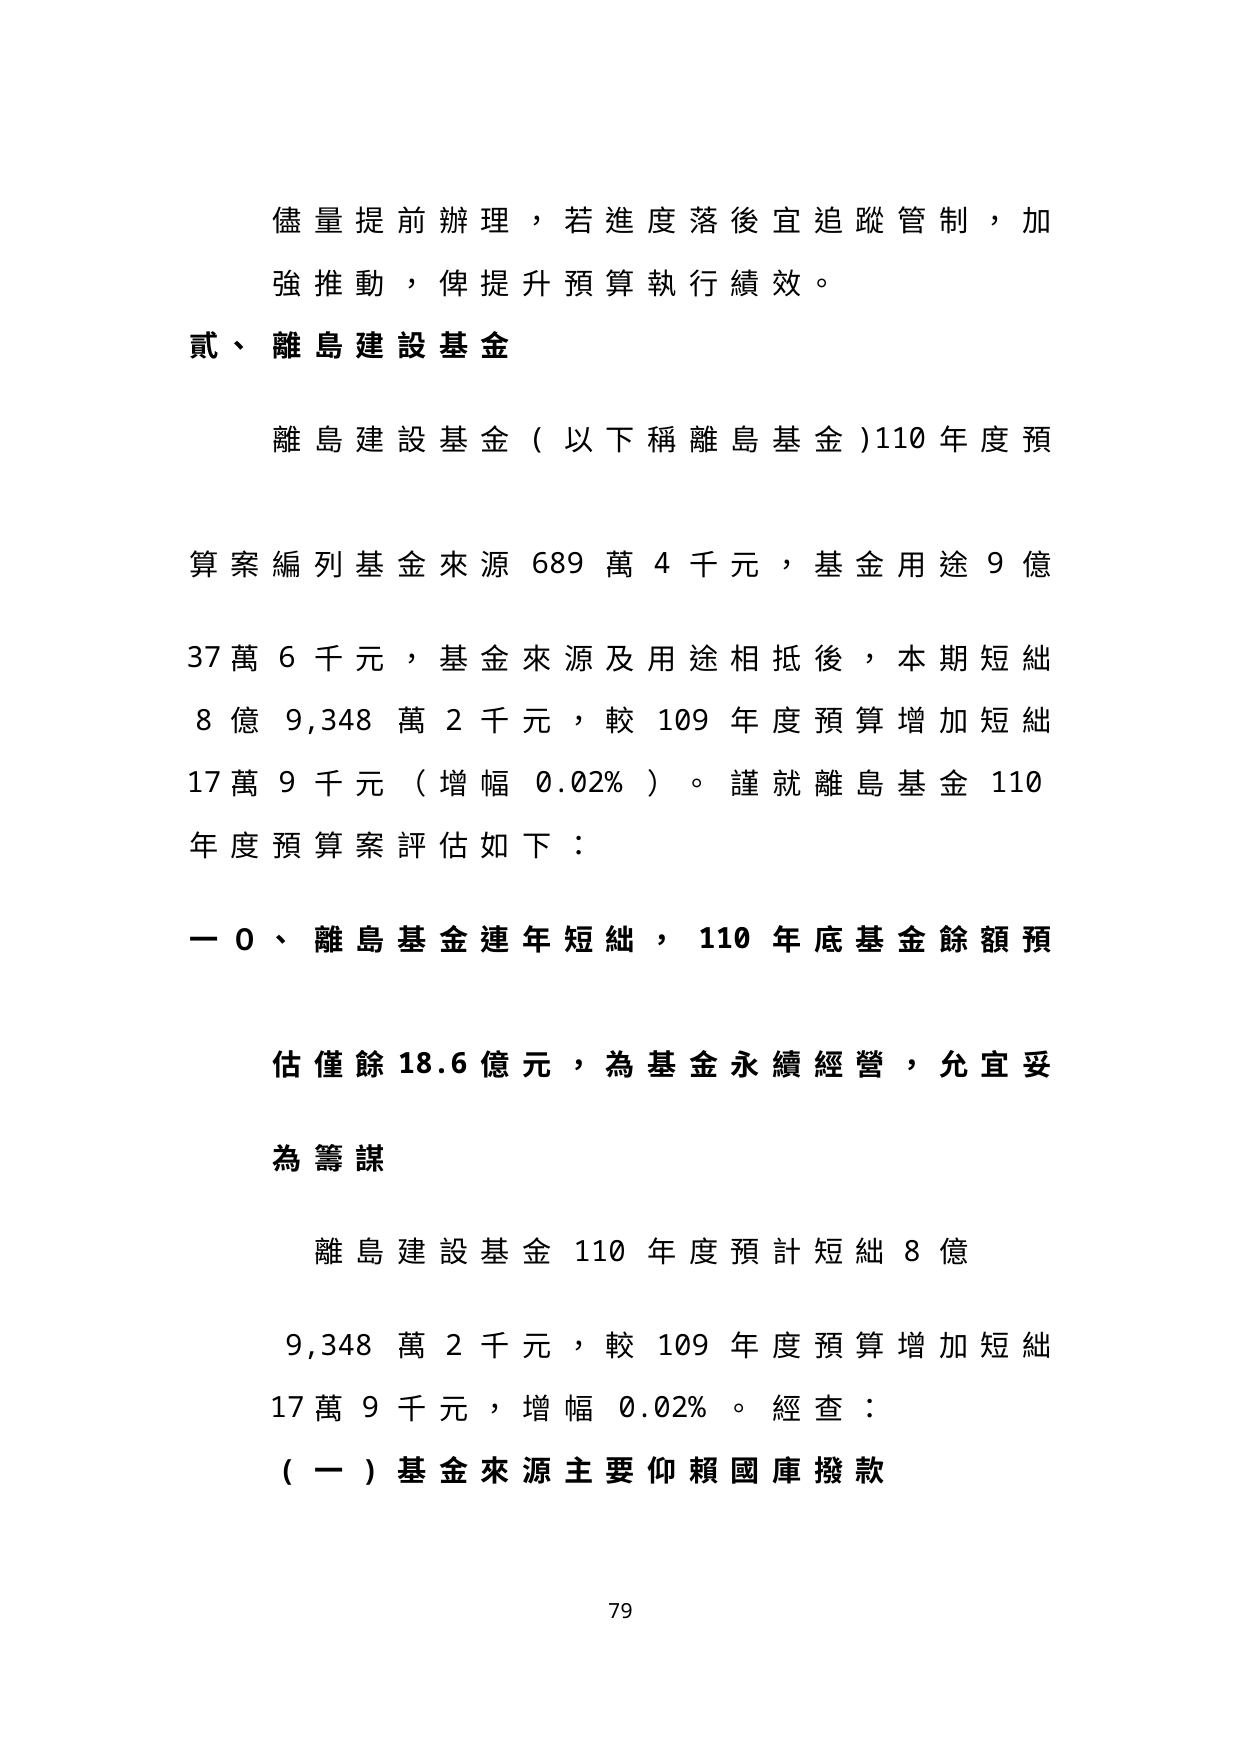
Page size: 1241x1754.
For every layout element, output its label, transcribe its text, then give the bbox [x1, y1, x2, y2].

text 貳、離島建設基金 [183, 302, 1058, 365]
text 離島建設基金110年度預計短絀8億9,348萬2千元，較109年度預算增加短絀17萬9千元，增幅0.02%。經查： [242, 1177, 1058, 1427]
text (一)基金來源主要仰賴國庫撥款 [242, 1427, 1058, 1490]
text 一０、離島基金連年短絀，110年底基金餘額預估僅餘18.6億元，為基金永續經營，允宜妥為籌謀 [183, 865, 1058, 1177]
text 儘量提前辦理，若進度落後宜追蹤管制，加強推動，俾提升預算執行績效。 [242, 177, 1058, 302]
text 離島建設基金(以下稱離島基金)110年度預算案編列基金來源689萬4千元，基金用途9億37萬6千元，基金來源及用途相抵後，本期短絀8億9,348萬2千元，較109年度預算增加短絀17萬9千元（增幅0.02%）。謹就離島基金110年度預算案評估如下： [183, 365, 1058, 865]
